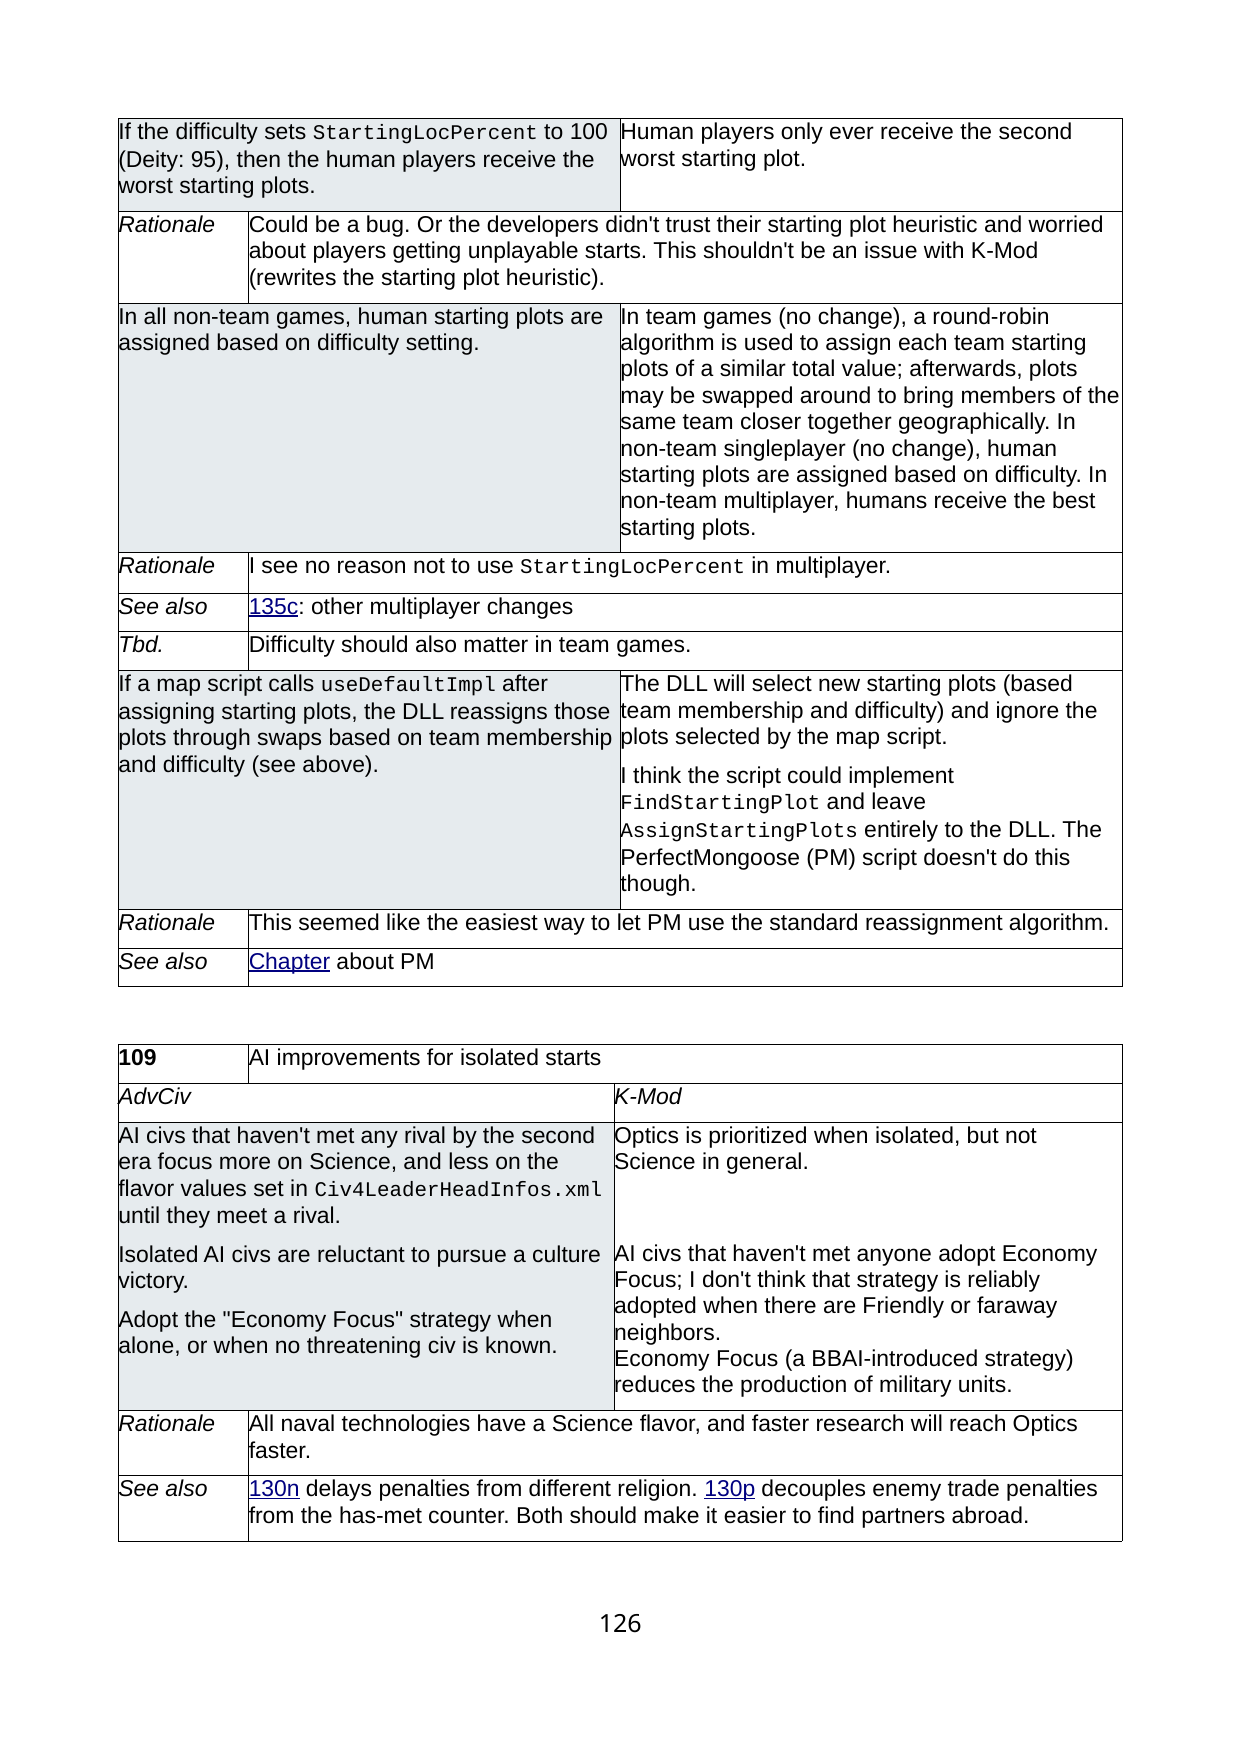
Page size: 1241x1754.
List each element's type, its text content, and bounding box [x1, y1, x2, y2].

table_cell Tbd. [119, 632, 248, 670]
table_cell 130n delays penalties from different religion. 130p decouples enemy trade penalties from the has-met counter. Both should make it easier to find partners abroad. [249, 1476, 1122, 1541]
table_header 109 [119, 1045, 248, 1083]
table_cell The DLL will select new starting plots (based team membership and difficulty) and ignore the plots selected by the map script. I think the script could implement FindStartingPlot and leave AssignStartingPlots entirely to the DLL. The PerfectMongoose (PM) script doesn't do this though. [621, 671, 1122, 909]
table_cell See also [119, 949, 248, 986]
table_cell Human players only ever receive the second worst starting plot. [621, 119, 1122, 211]
table_cell AdvCiv [119, 1084, 614, 1122]
table_cell In all non-team games, human starting plots are assigned based on difficulty setting. [119, 304, 620, 552]
table_cell Optics is prioritized when isolated, but not Science in general. AI civs that haven't met anyone adopt Economy Focus; I don't think that strategy is reliably adopted when there are Friendly or faraway neighbors. Economy Focus (a BBAI-introduced strategy) reduces the production of military units. [615, 1123, 1122, 1410]
table_header AI improvements for isolated starts [249, 1045, 1122, 1083]
table_cell In team games (no change), a round-robin algorithm is used to assign each team starting plots of a similar total value; afterwards, plots may be swapped around to bring members of the same team closer together geographically. In non-team singleplayer (no change), human starting plots are assigned based on difficulty. In non-team multiplayer, humans receive the best starting plots. [621, 304, 1122, 552]
table_cell 135c: other multiplayer changes [249, 594, 1122, 631]
table_cell If the difficulty sets StartingLocPercent to 100 (Deity: 95), then the human players receive the worst starting plots. [119, 119, 620, 211]
table_cell Could be a bug. Or the developers didn't trust their starting plot heuristic and worried about players getting unplayable starts. This shouldn't be an issue with K-Mod (rewrites the starting plot heuristic). [249, 212, 1122, 303]
table_cell K-Mod [615, 1084, 1122, 1122]
table_cell Difficulty should also matter in team games. [249, 632, 1122, 670]
table_cell This seemed like the easiest way to let PM use the standard reassignment algorithm. [249, 910, 1122, 947]
table_cell If a map script calls useDefaultImpl after assigning starting plots, the DLL reassigns those plots through swaps based on team membership and difficulty (see above). [119, 671, 620, 909]
table_cell Rationale [119, 910, 248, 947]
table_cell Rationale [119, 553, 248, 592]
table_cell AI civs that haven't met any rival by the second era focus more on Science, and less on the flavor values set in Civ4LeaderHeadInfos.xml until they meet a rival. Isolated AI civs are reluctant to pursue a culture victory. Adopt the "Economy Focus" strategy when alone, or when no threatening civ is known. [119, 1123, 614, 1410]
table_cell All naval technologies have a Science flavor, and faster research will reach Optics faster. [249, 1411, 1122, 1475]
table_cell See also [119, 1476, 248, 1541]
table_cell Chapter about PM [249, 949, 1122, 986]
table_cell Rationale [119, 212, 248, 303]
table_cell Rationale [119, 1411, 248, 1475]
table_cell I see no reason not to use StartingLocPercent in multiplayer. [249, 553, 1122, 592]
table_cell See also [119, 594, 248, 631]
